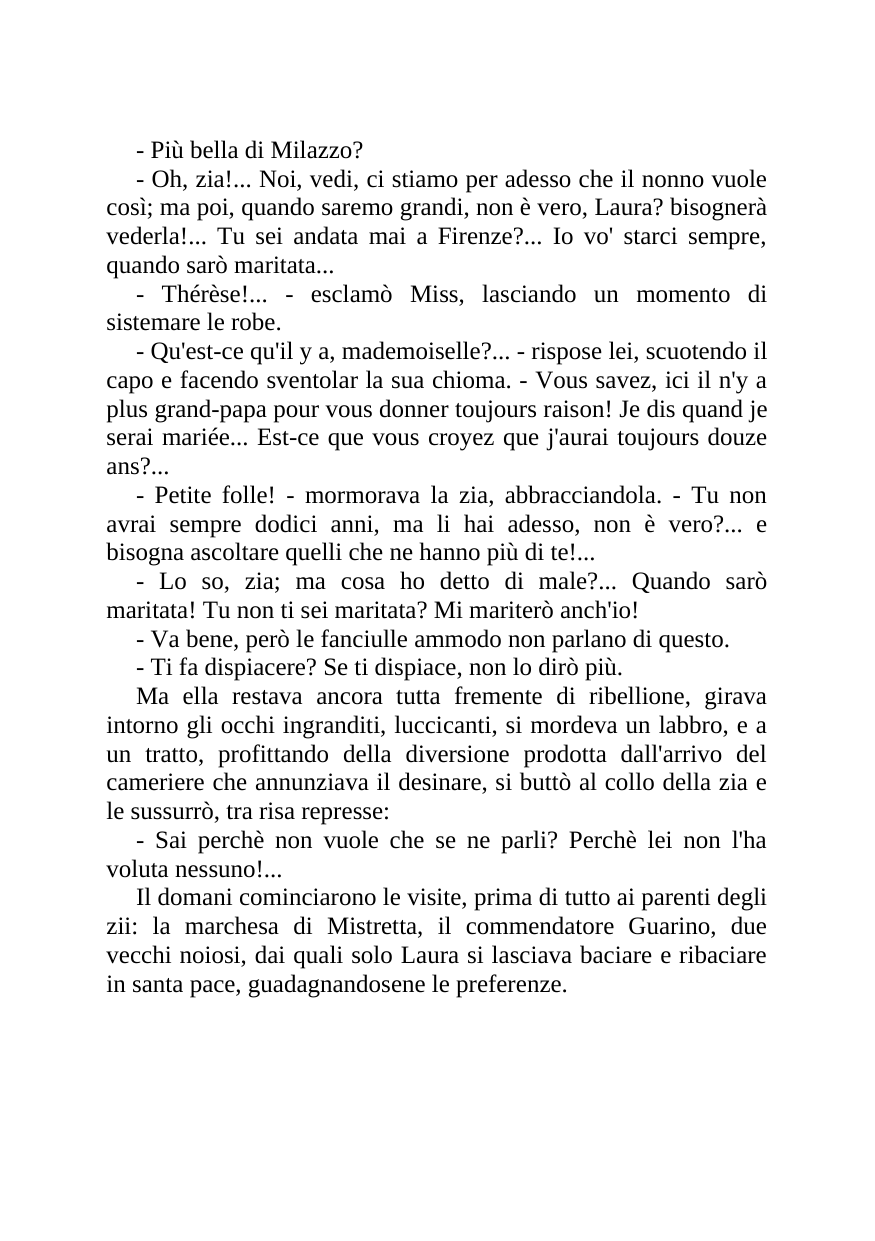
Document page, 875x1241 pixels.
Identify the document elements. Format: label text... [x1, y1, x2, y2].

text - Oh, zia!... Noi, vedi, ci stiamo per adesso che il nonno vuole così; ma poi, quando saremo grandi, non è vero, Laura? bisognerà vederla!... Tu sei andata mai a Firenze?... Io vo' starci sempre, quando sarò maritata... [106, 164, 768, 279]
text - Ti fa dispiacere? Se ti dispiace, non lo dirò più. [106, 652, 768, 681]
text - Qu'est-ce qu'il y a, mademoiselle?... - rispose lei, scuotendo il capo e facendo sventolar la sua chioma. - Vous savez, ici il n'y a plus grand-papa pour vous donner toujours raison! Je dis quand je serai mariée... Est-ce que vous croyez que j'aurai toujours douze ans?... [106, 336, 768, 480]
text - Più bella di Milazzo? [106, 135, 768, 164]
text - Petite folle! - mormorava la zia, abbracciandola. - Tu non avrai sempre dodici anni, ma li hai adesso, non è vero?... e bisogna ascoltare quelli che ne hanno più di te!... [106, 480, 768, 566]
text - Sai perchè non vuole che se ne parli? Perchè lei non l'ha voluta nessuno!... [106, 825, 768, 882]
text Il domani cominciarono le visite, prima di tutto ai parenti degli zii: la marchesa di Mistretta, il commendatore Guarino, due vecchi noiosi, dai quali solo Laura si lasciava baciare e ribaciare in santa pace, guadagnandosene le preferenze. [106, 882, 768, 997]
text - Thérèse!... - esclamò Miss, lasciando un momento di sistemare le robe. [106, 279, 768, 336]
text Ma ella restava ancora tutta fremente di ribellione, girava intorno gli occhi ingranditi, luccicanti, si mordeva un labbro, e a un tratto, profittando della diversione prodotta dall'arrivo del cameriere che annunziava il desinare, si buttò al collo della zia e le sussurrò, tra risa represse: [106, 681, 768, 825]
text - Va bene, però le fanciulle ammodo non parlano di questo. [106, 624, 768, 652]
text - Lo so, zia; ma cosa ho detto di male?... Quando sarò maritata! Tu non ti sei maritata? Mi mariterò anch'io! [106, 566, 768, 624]
